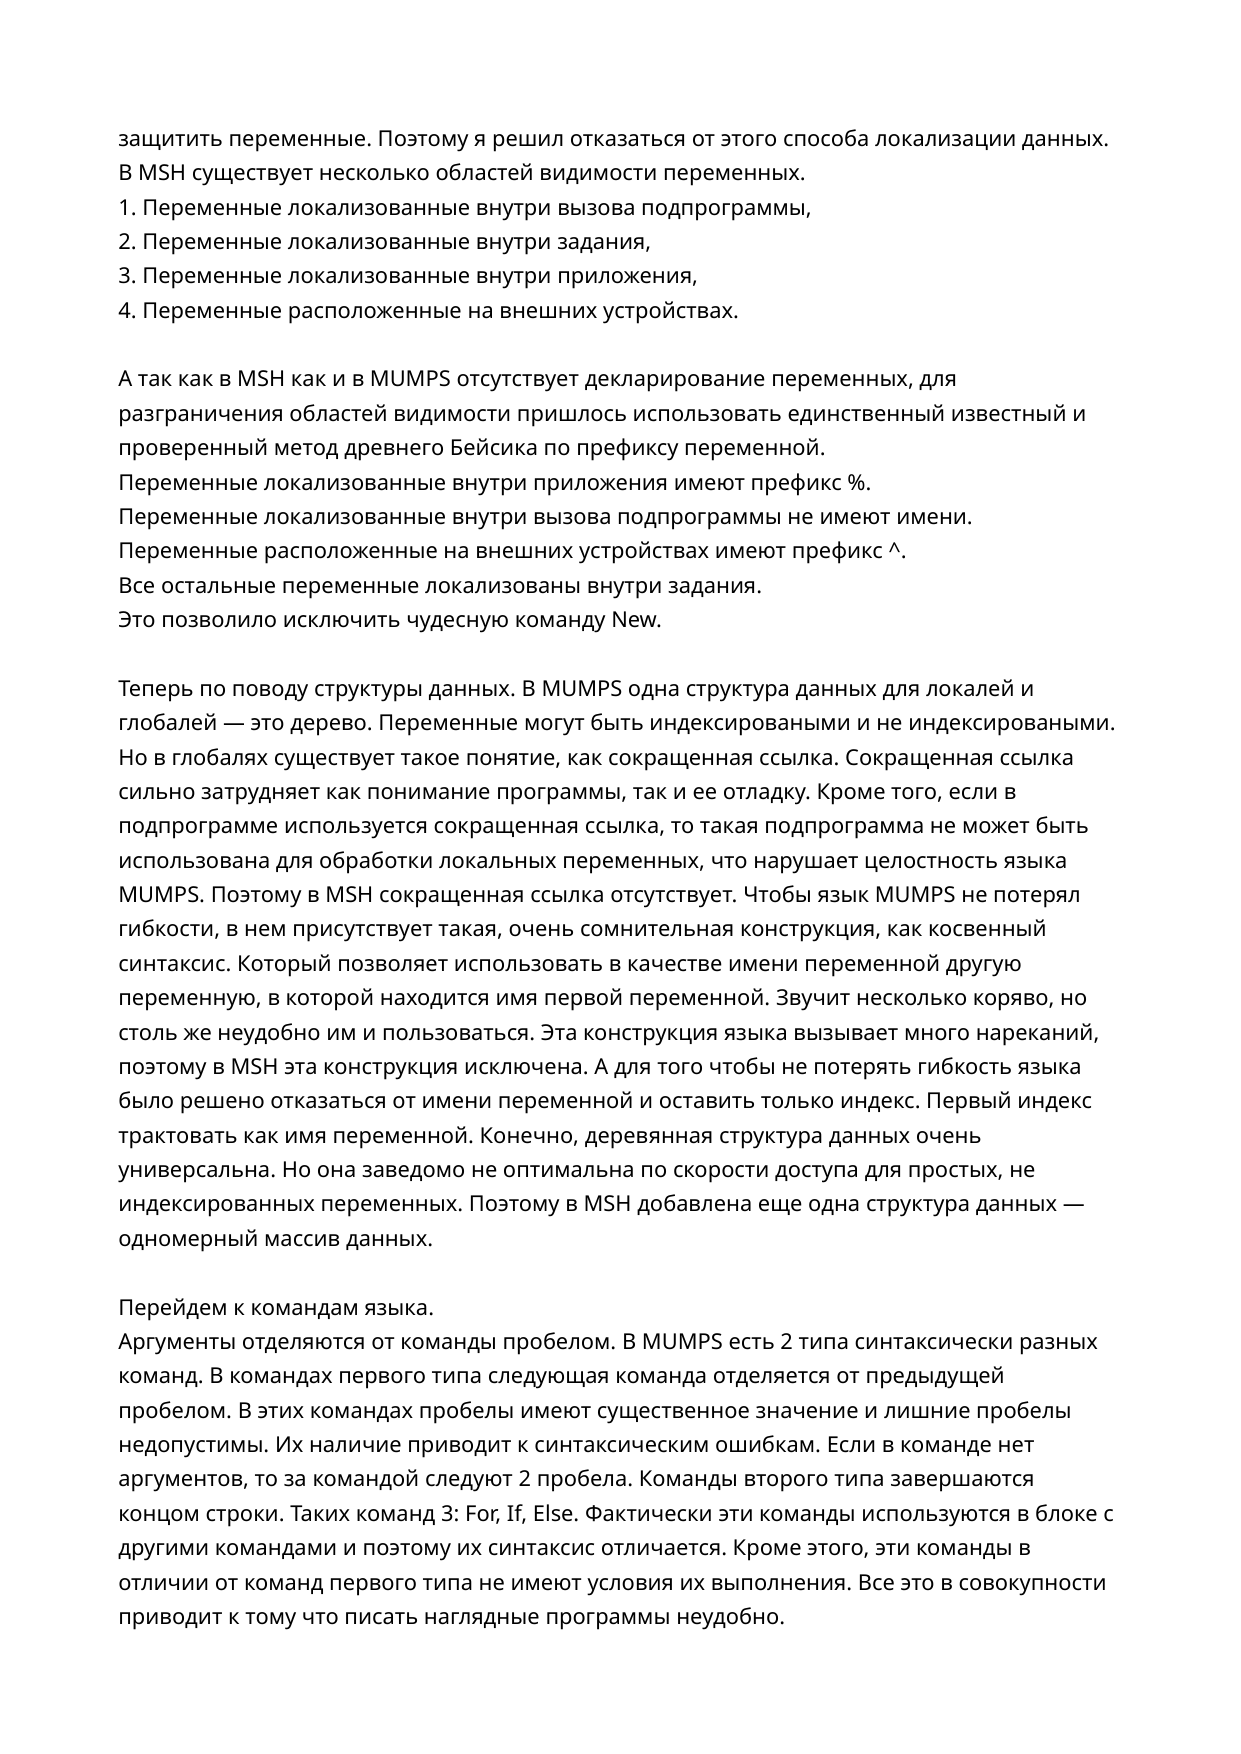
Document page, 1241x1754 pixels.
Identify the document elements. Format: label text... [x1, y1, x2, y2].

text защитить переменные. Поэтому я решил отказаться от этого способа локализации данных. В MSH существует несколько областей видимости переменных. 1. Переменные локализованные внутри вызова подпрограммы, 2. Переменные локализованные внутри задания, 3. Переменные локализованные внутри приложения, 4. Переменные расположенные на внешних устройствах. А так как в MSH как и в MUMPS отсутствует декларирование переменных, для разграничения областей видимости пришлось использовать единственный известный и проверенный метод древнего Бейсика по префиксу переменной. Переменные локализованные внутри приложения имеют префикс %. Переменные локализованные внутри вызова подпрограммы не имеют имени. Переменные расположенные на внешних устройствах имеют префикс ^. Все остальные переменные локализованы внутри задания. Это позволило исключить чудесную команду New. Теперь по поводу структуры данных. В MUMPS одна структура данных для локалей и глобалей — это дерево. Переменные могут быть индексироваными и не индексироваными. Но в глобалях существует такое понятие, как сокращенная ссылка. Сокращенная ссылка сильно затрудняет как понимание программы, так и ее отладку. Кроме того, если в подпрограмме используется сокращенная ссылка, то такая подпрограмма не может быть использована для обработки локальных переменных, что нарушает целостность языка MUMPS. Поэтому в MSH сокращенная ссылка отсутствует. Чтобы язык MUMPS не потерял гибкости, в нем присутствует такая, очень сомнительная конструкция, как косвенный синтаксис. Который позволяет использовать в качестве имени переменной другую переменную, в которой находится имя первой переменной. Звучит несколько коряво, но столь же неудобно им и пользоваться. Эта конструкция языка вызывает много нареканий, поэтому в MSH эта конструкция исключена. А для того чтобы не потерять гибкость языка было решено отказаться от имени переменной и оставить только индекс. Первый индекс трактовать как имя переменной. Конечно, деревянная структура данных очень универсальна. Но она заведомо не оптимальна по скорости доступа для простых, не индексированных переменных. Поэтому в MSH добавлена еще одна структура данных — одномерный массив данных. Перейдем к командам языка. Аргументы отделяются от команды пробелом. В MUMPS есть 2 типа синтаксически разных команд. В командах первого типа следующая команда отделяется от предыдущей пробелом. В этих командах пробелы имеют существенное значение и лишние пробелы недопустимы. Их наличие приводит к синтаксическим ошибкам. Если в команде нет аргументов, то за командой следуют 2 пробела. Команды второго типа завершаются концом строки. Таких команд 3: For, If, Else. Фактически эти команды используются в блоке с другими командами и поэтому их синтаксис отличается. Кроме этого, эти команды в отличии от команд первого типа не имеют условия их выполнения. Все это в совокупности приводит к тому что писать наглядные программы неудобно. [118, 118, 1122, 1631]
